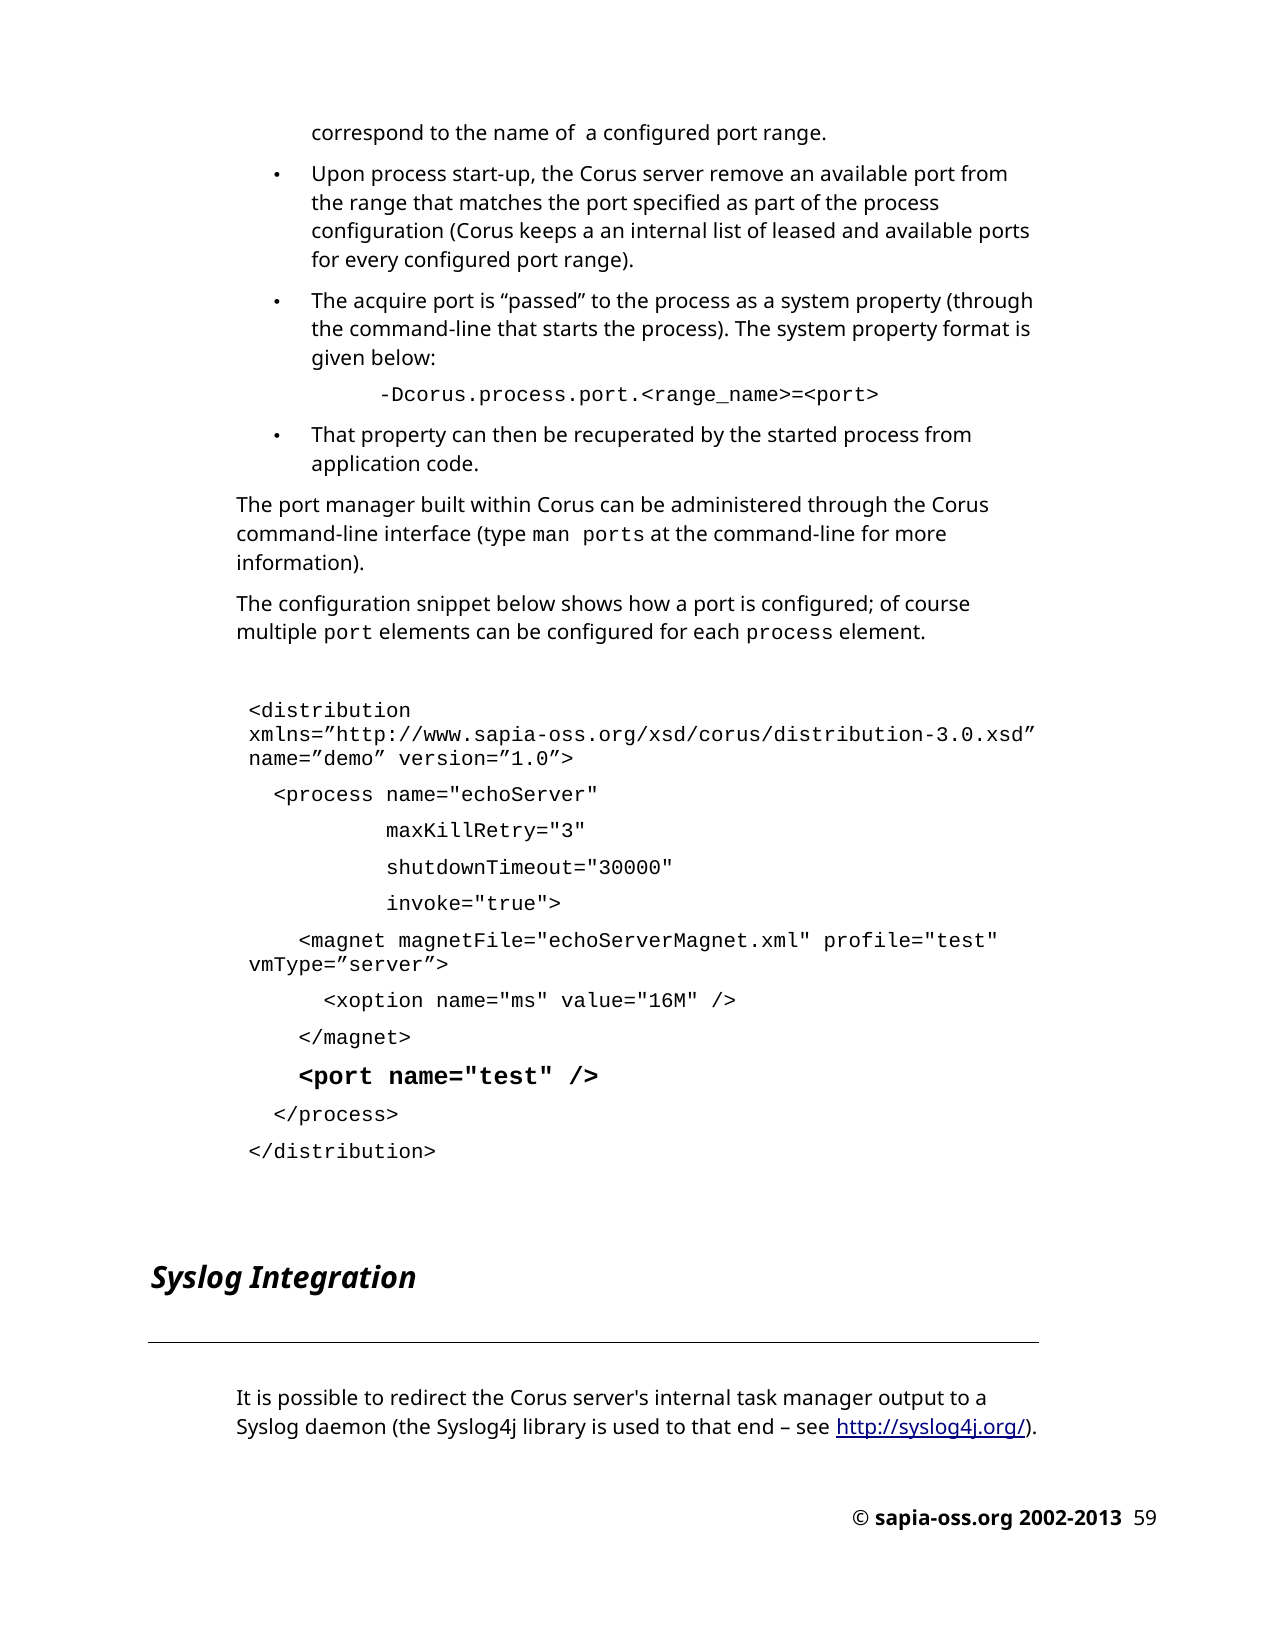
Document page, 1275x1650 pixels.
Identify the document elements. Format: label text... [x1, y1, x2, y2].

text The port manager built within Corus can be administered through the Corus command-line interface (type man ports at the command-line for more information). [236, 490, 1039, 576]
text The configuration snippet below shows how a port is configured; of course multiple port elements can be configured for each process element. [236, 588, 1039, 646]
text <port name="test" /> [248, 1063, 1039, 1092]
list That property can then be recuperated by the started process from application code. [274, 420, 1039, 477]
text maxKillRetry="3" [248, 820, 1039, 844]
text It is possible to redirect the Corus server's internal task manager output to a Syslog daemon (the Syslog4j library is used to that end – see http://syslog4j.org/). [236, 1383, 1039, 1440]
text -Dcorus.process.port.<range_name>=<port> [378, 384, 1039, 408]
text <process name="echoServer" [248, 784, 1039, 808]
text </process> [248, 1104, 1039, 1128]
text <xoption name="ms" value="16M" /> [248, 990, 1039, 1014]
text <magnet magnetFile="echoServerMagnet.xml" profile="test" vmType=”server”> [248, 930, 1039, 978]
list Upon process start-up, the Corus server remove an available port from the range that matches the port specified as part of the process configuration (Corus keeps a an internal list of leased and available ports for every configured port range). [274, 159, 1039, 273]
text </distribution> [248, 1141, 1039, 1164]
text <distribution xmlns=”http://www.sapia-oss.org/xsd/corus/distribution-3.0.xsd” name=”demo” version=”1.0”> [248, 699, 1039, 771]
subtitle Syslog Integration [148, 1253, 1039, 1342]
text shutdownTimeout="30000" [248, 857, 1039, 881]
list The acquire port is “passed” to the process as a system property (through the command-line that starts the process). The system property format is given below: [274, 286, 1039, 371]
list correspond to the name of a configured port range. [274, 118, 1039, 147]
text </magnet> [248, 1027, 1039, 1051]
text invoke="true"> [248, 893, 1039, 917]
